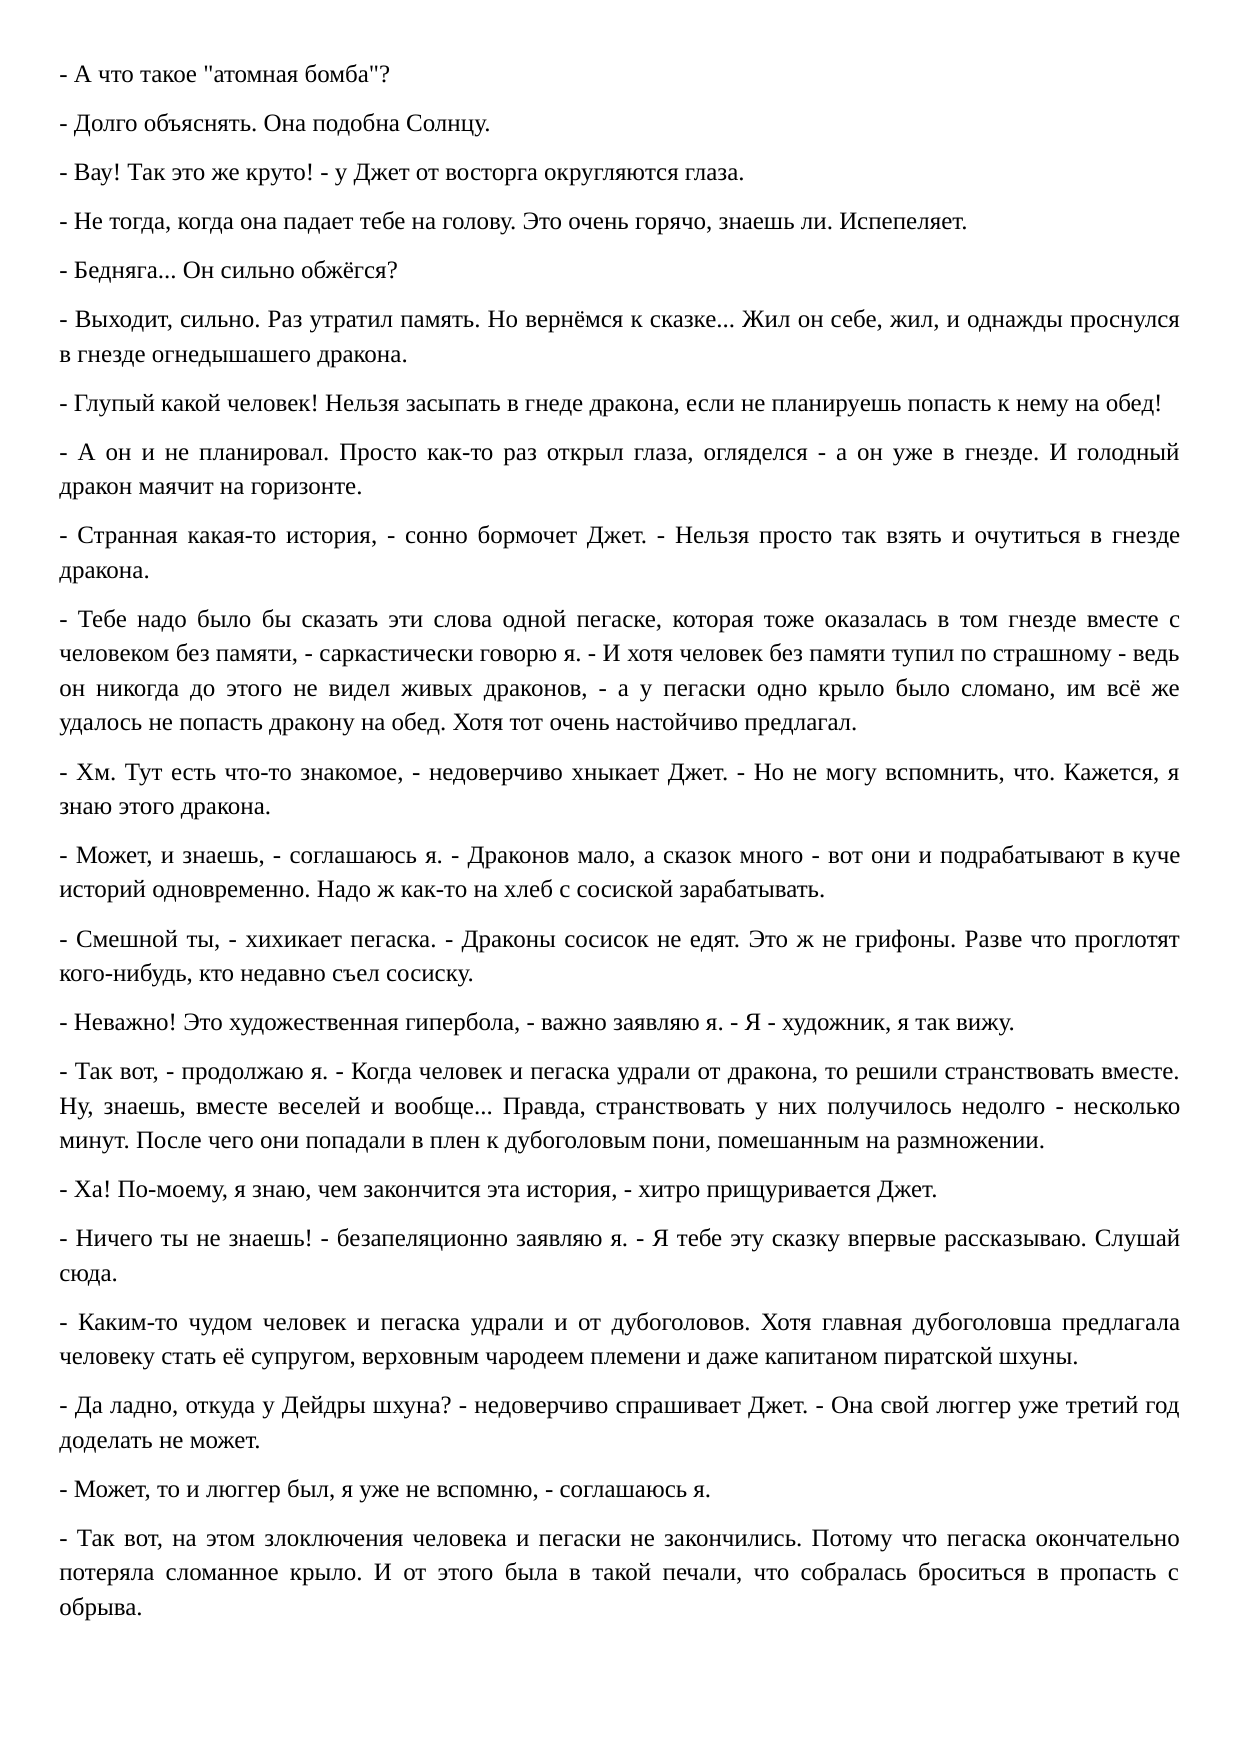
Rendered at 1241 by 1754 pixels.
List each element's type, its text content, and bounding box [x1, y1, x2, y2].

text - Неважно! Это художественная гипербола, - важно заявляю я. - Я - художник, я так вижу. [59, 1007, 1181, 1036]
text - Хм. Тут есть что-то знакомое, - недоверчиво хныкает Джет. - Но не могу вспомнить, что. Кажется, я знаю этого дракона. [59, 757, 1181, 820]
text - Смешной ты, - хихикает пегаска. - Драконы сосисок не едят. Это ж не грифоны. Разве что проглотят кого-нибудь, кто недавно съел сосиску. [59, 924, 1181, 987]
text - Может, то и люггер был, я уже не вспомню, - соглашаюсь я. [59, 1474, 1181, 1503]
text - Бедняга... Он сильно обжёгся? [59, 255, 1181, 284]
text - А он и не планировал. Просто как-то раз открыл глаза, огляделся - а он уже в гнезде. И голодный дракон маячит на горизонте. [59, 437, 1181, 500]
text - Так вот, - продолжаю я. - Когда человек и пегаска удрали от дракона, то решили странствовать вместе. Ну, знаешь, вместе веселей и вообще... Правда, странствовать у них получилось недолго - несколько минут. После чего они попадали в плен к дубоголовым пони, помешанным на размножении. [59, 1056, 1181, 1154]
text - Не тогда, когда она падает тебе на голову. Это очень горячо, знаешь ли. Испепеляет. [59, 206, 1181, 235]
text - Ничего ты не знаешь! - безапеляционно заявляю я. - Я тебе эту сказку впервые рассказываю. Слушай сюда. [59, 1223, 1181, 1287]
text - Вау! Так это же круто! - у Джет от восторга округляются глаза. [59, 157, 1181, 186]
text - А что такое "атомная бомба"? [59, 59, 1181, 88]
text - Да ладно, откуда у Дейдры шхуна? - недоверчиво спрашивает Джет. - Она свой люггер уже третий год доделать не может. [59, 1390, 1181, 1454]
text - Так вот, на этом злоключения человека и пегаски не закончились. Потому что пегаска окончательно потеряла сломанное крыло. И от этого была в такой печали, что собралась броситься в пропасть с обрыва. [59, 1523, 1181, 1621]
text - Тебе надо было бы сказать эти слова одной пегаске, которая тоже оказалась в том гнезде вместе с человеком без памяти, - саркастически говорю я. - И хотя человек без памяти тупил по страшному - ведь он никогда до этого не видел живых драконов, - а у пегаски одно крыло было сломано, им всё же удалось не попасть дракону на обед. Хотя тот очень настойчиво предлагал. [59, 604, 1181, 736]
text - Выходит, сильно. Раз утратил память. Но вернёмся к сказке... Жил он себе, жил, и однажды проснулся в гнезде огнедышашего дракона. [59, 304, 1181, 368]
text - Долго объяснять. Она подобна Солнцу. [59, 108, 1181, 137]
text - Каким-то чудом человек и пегаска удрали и от дубоголовов. Хотя главная дубоголовша предлагала человеку стать её супругом, верховным чародеем племени и даже капитаном пиратской шхуны. [59, 1307, 1181, 1370]
text - Странная какая-то история, - сонно бормочет Джет. - Нельзя просто так взять и очутиться в гнезде дракона. [59, 521, 1181, 584]
text - Может, и знаешь, - соглашаюсь я. - Драконов мало, а сказок много - вот они и подрабатывают в куче историй одновременно. Надо ж как-то на хлеб с сосиской зарабатывать. [59, 840, 1181, 903]
text - Глупый какой человек! Нельзя засыпать в гнеде дракона, если не планируешь попасть к нему на обед! [59, 388, 1181, 417]
text - Ха! По-моему, я знаю, чем закончится эта история, - хитро прищуривается Джет. [59, 1174, 1181, 1203]
